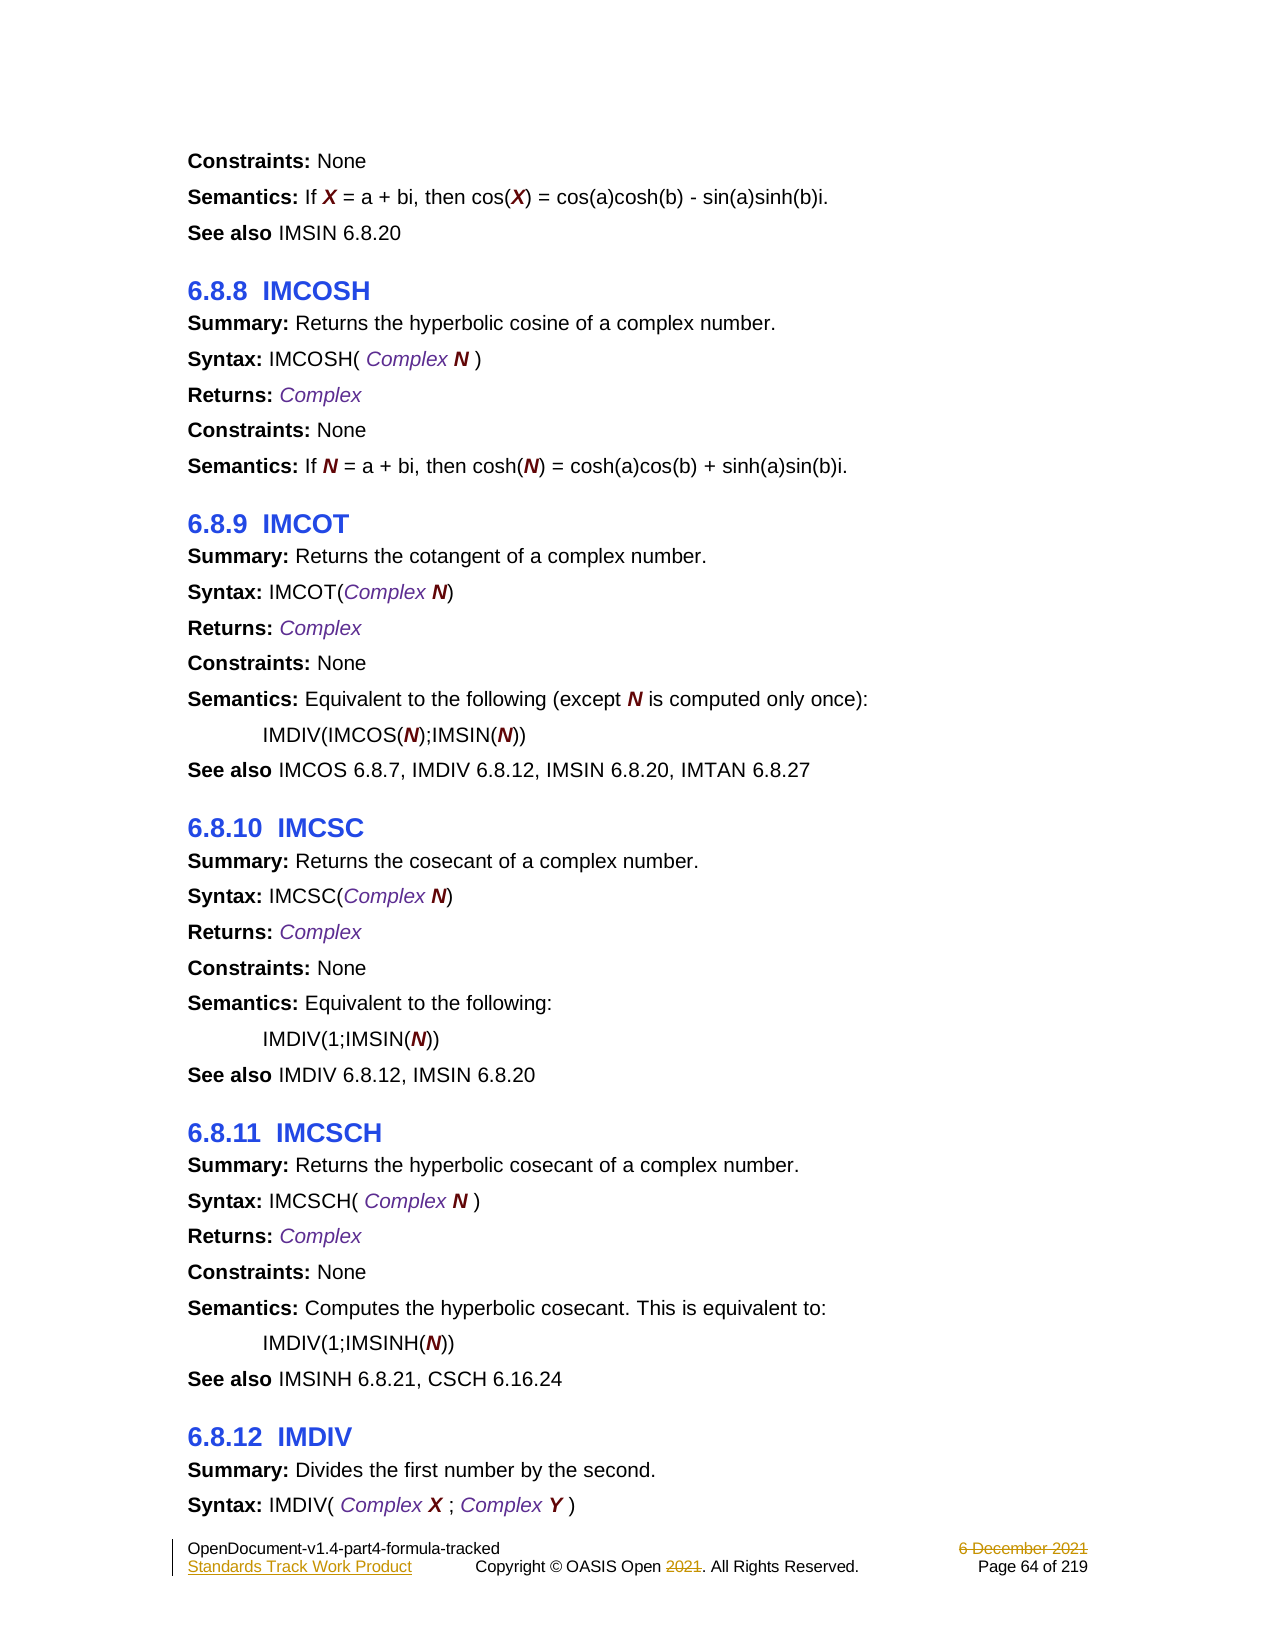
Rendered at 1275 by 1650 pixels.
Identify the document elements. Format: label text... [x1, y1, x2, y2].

text See also IMSIN 6.8.20 [187, 221, 1088, 245]
text Constraints: None [187, 419, 1088, 442]
text Syntax: IMCOSH( Complex N ) [187, 347, 1088, 371]
text Constraints: None [187, 150, 1088, 173]
text Semantics: If N = a + bi, then cosh(N) = cosh(a)cos(b) + sinh(a)sin(b)i. [187, 454, 1088, 478]
text Syntax: IMCOT(Complex N) [187, 581, 1088, 604]
text IMDIV(1;IMSIN(N)) [187, 1027, 1088, 1051]
text See also IMCOS 6.8.7, IMDIV 6.8.12, IMSIN 6.8.20, IMTAN 6.8.27 [187, 759, 1088, 782]
text IMDIV(IMCOS(N);IMSIN(N)) [187, 723, 1088, 747]
text Returns: Complex [187, 616, 1088, 640]
text Semantics: Equivalent to the following: [187, 992, 1088, 1015]
subtitle IMCOSH [187, 276, 1088, 306]
subtitle IMCSC [187, 813, 1088, 843]
text Semantics: Computes the hyperbolic cosecant. This is equivalent to: [187, 1296, 1088, 1320]
text Returns: Complex [187, 921, 1088, 944]
text Returns: Complex [187, 1225, 1088, 1248]
text Constraints: None [187, 1261, 1088, 1284]
text IMDIV(1;IMSINH(N)) [187, 1332, 1088, 1355]
text Constraints: None [187, 956, 1088, 980]
text See also IMDIV 6.8.12, IMSIN 6.8.20 [187, 1063, 1088, 1087]
text See also IMSINH 6.8.21, CSCH 6.16.24 [187, 1367, 1088, 1391]
text Returns: Complex [187, 383, 1088, 407]
text Semantics: Equivalent to the following (except N is computed only once): [187, 687, 1088, 711]
text Summary: Returns the cosecant of a complex number. [187, 849, 1088, 873]
text Semantics: If X = a + bi, then cos(X) = cos(a)cosh(b) - sin(a)sinh(b)i. [187, 186, 1088, 209]
text Summary: Returns the hyperbolic cosine of a complex number. [187, 312, 1088, 335]
subtitle IMCOT [187, 509, 1088, 539]
text Summary: Returns the hyperbolic cosecant of a complex number. [187, 1154, 1088, 1177]
subtitle IMCSCH [187, 1118, 1088, 1148]
text Constraints: None [187, 652, 1088, 675]
subtitle IMDIV [187, 1422, 1088, 1452]
text Syntax: IMCSCH( Complex N ) [187, 1189, 1088, 1213]
text Syntax: IMCSC(Complex N) [187, 885, 1088, 908]
text Summary: Returns the cotangent of a complex number. [187, 545, 1088, 568]
text Summary: Divides the first number by the second. [187, 1458, 1088, 1482]
text Syntax: IMDIV( Complex X ; Complex Y ) [187, 1494, 1088, 1517]
